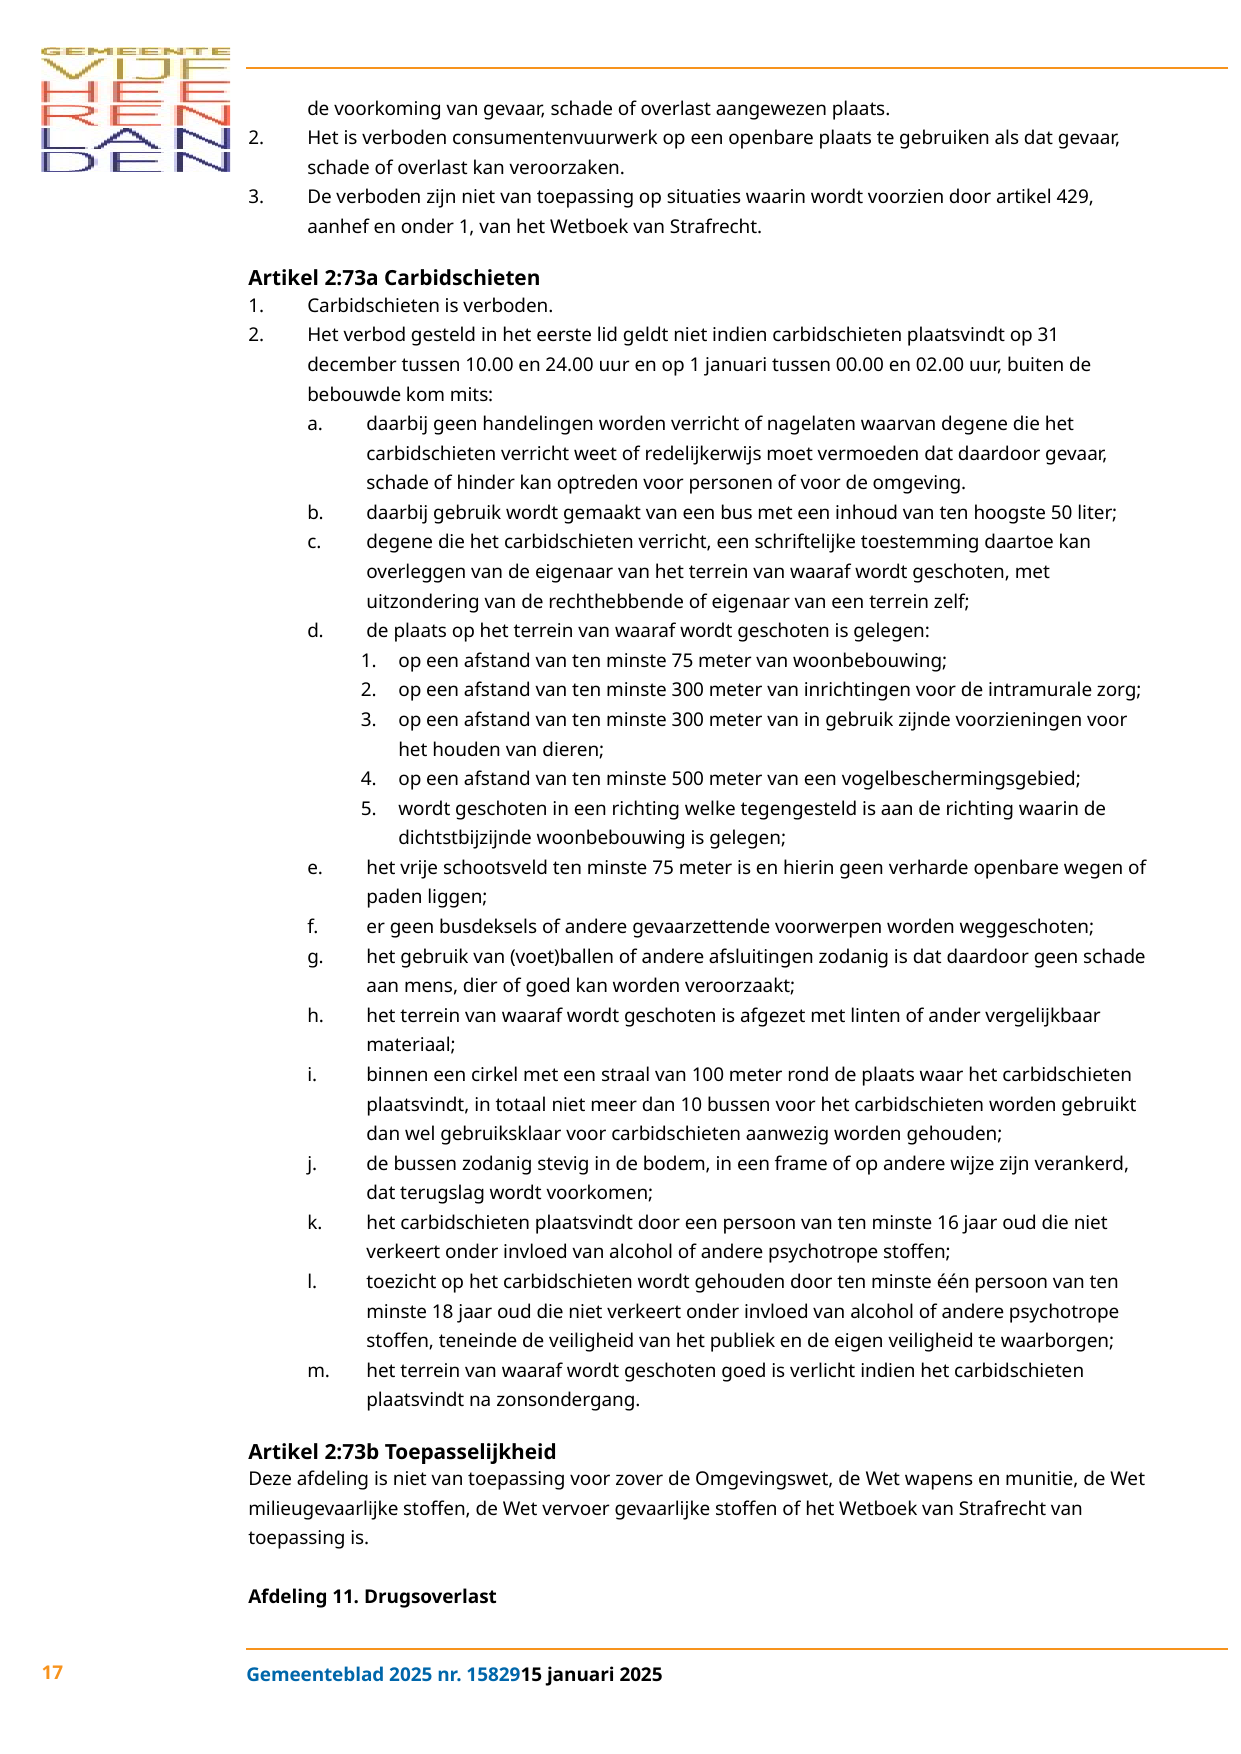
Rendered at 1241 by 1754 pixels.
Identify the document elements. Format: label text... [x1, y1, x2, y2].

list daarbij gebruik wordt gemaakt van een bus met een inhoud van ten hoogste 50 liter; [307, 499, 1152, 525]
list de plaats op het terrein van waaraf wordt geschoten is gelegen: [307, 617, 1152, 643]
list daarbij geen handelingen worden verricht of nagelaten waarvan degene die het carbidschieten verricht weet of redelijkerwijs moet vermoeden dat daardoor gevaar, schade of hinder kan optreden voor personen of voor de omgeving. [307, 410, 1152, 495]
list De verboden zijn niet van toepassing op situaties waarin wordt voorzien door artikel 429, aanhef en onder 1, van het Wetboek van Strafrecht. [248, 183, 1152, 239]
text Deze afdeling is niet van toepassing voor zover de Omgevingswet, de Wet wapens en munitie, de Wet milieugevaarlijke stoffen, de Wet vervoer gevaarlijke stoffen of het Wetboek van Strafrecht van toepassing is. [248, 1465, 1152, 1550]
text Artikel 2:73a Carbidschieten [248, 263, 1152, 292]
list Carbidschieten is verboden. [248, 292, 1152, 318]
text Afdeling 11. Drugsoverlast [248, 1584, 1152, 1609]
list op een afstand van ten minste 75 meter van woonbebouwing; [361, 647, 1152, 673]
list er geen busdeksels of andere gevaarzettende voorwerpen worden weggeschoten; [307, 913, 1152, 939]
list het vrije schootsveld ten minste 75 meter is en hierin geen verharde openbare wegen of paden liggen; [307, 854, 1152, 909]
list binnen een cirkel met een straal van 100 meter rond de plaats waar het carbidschieten plaatsvindt, in totaal niet meer dan 10 bussen voor het carbidschieten worden gebruikt dan wel gebruiksklaar voor carbidschieten aanwezig worden gehouden; [307, 1061, 1152, 1146]
picture [41, 47, 231, 172]
list toezicht op het carbidschieten wordt gehouden door ten minste één persoon van ten minste 18 jaar oud die niet verkeert onder invloed van alcohol of andere psychotrope stoffen, teneinde de veiligheid van het publiek en de eigen veiligheid te waarborgen; [307, 1268, 1152, 1353]
list degene die het carbidschieten verricht, een schriftelijke toestemming daartoe kan overleggen van de eigenaar van het terrein van waaraf wordt geschoten, met uitzondering van de rechthebbende of eigenaar van een terrein zelf; [307, 529, 1152, 613]
list op een afstand van ten minste 300 meter van in gebruik zijnde voorzieningen voor het houden van dieren; [361, 706, 1152, 761]
list de voorkoming van gevaar, schade of overlast aangewezen plaats. [248, 95, 1152, 121]
list het terrein van waaraf wordt geschoten goed is verlicht indien het carbidschieten plaatsvindt na zonsondergang. [307, 1357, 1152, 1412]
list op een afstand van ten minste 500 meter van een vogelbeschermingsgebied; [361, 765, 1152, 791]
list de bussen zodanig stevig in de bodem, in een frame of op andere wijze zijn verankerd, dat terugslag wordt voorkomen; [307, 1150, 1152, 1205]
list wordt geschoten in een richting welke tegengesteld is aan de richting waarin de dichtstbijzijnde woonbebouwing is gelegen; [361, 795, 1152, 850]
list op een afstand van ten minste 300 meter van inrichtingen voor de intramurale zorg; [361, 677, 1152, 702]
list Het verbod gesteld in het eerste lid geldt niet indien carbidschieten plaatsvindt op 31 december tussen 10.00 en 24.00 uur en op 1 januari tussen 00.00 en 02.00 uur, buiten de bebouwde kom mits: [248, 322, 1152, 406]
list het gebruik van (voet)ballen of andere afsluitingen zodanig is dat daardoor geen schade aan mens, dier of goed kan worden veroorzaakt; [307, 943, 1152, 998]
text Artikel 2:73b Toepasselijkheid [248, 1437, 1152, 1465]
list het terrein van waaraf wordt geschoten is afgezet met linten of ander vergelijkbaar materiaal; [307, 1002, 1152, 1057]
list het carbidschieten plaatsvindt door een persoon van ten minste 16 jaar oud die niet verkeert onder invloed van alcohol of andere psychotrope stoffen; [307, 1209, 1152, 1264]
list Het is verboden consumentenvuurwerk op een openbare plaats te gebruiken als dat gevaar, schade of overlast kan veroorzaken. [248, 124, 1152, 180]
